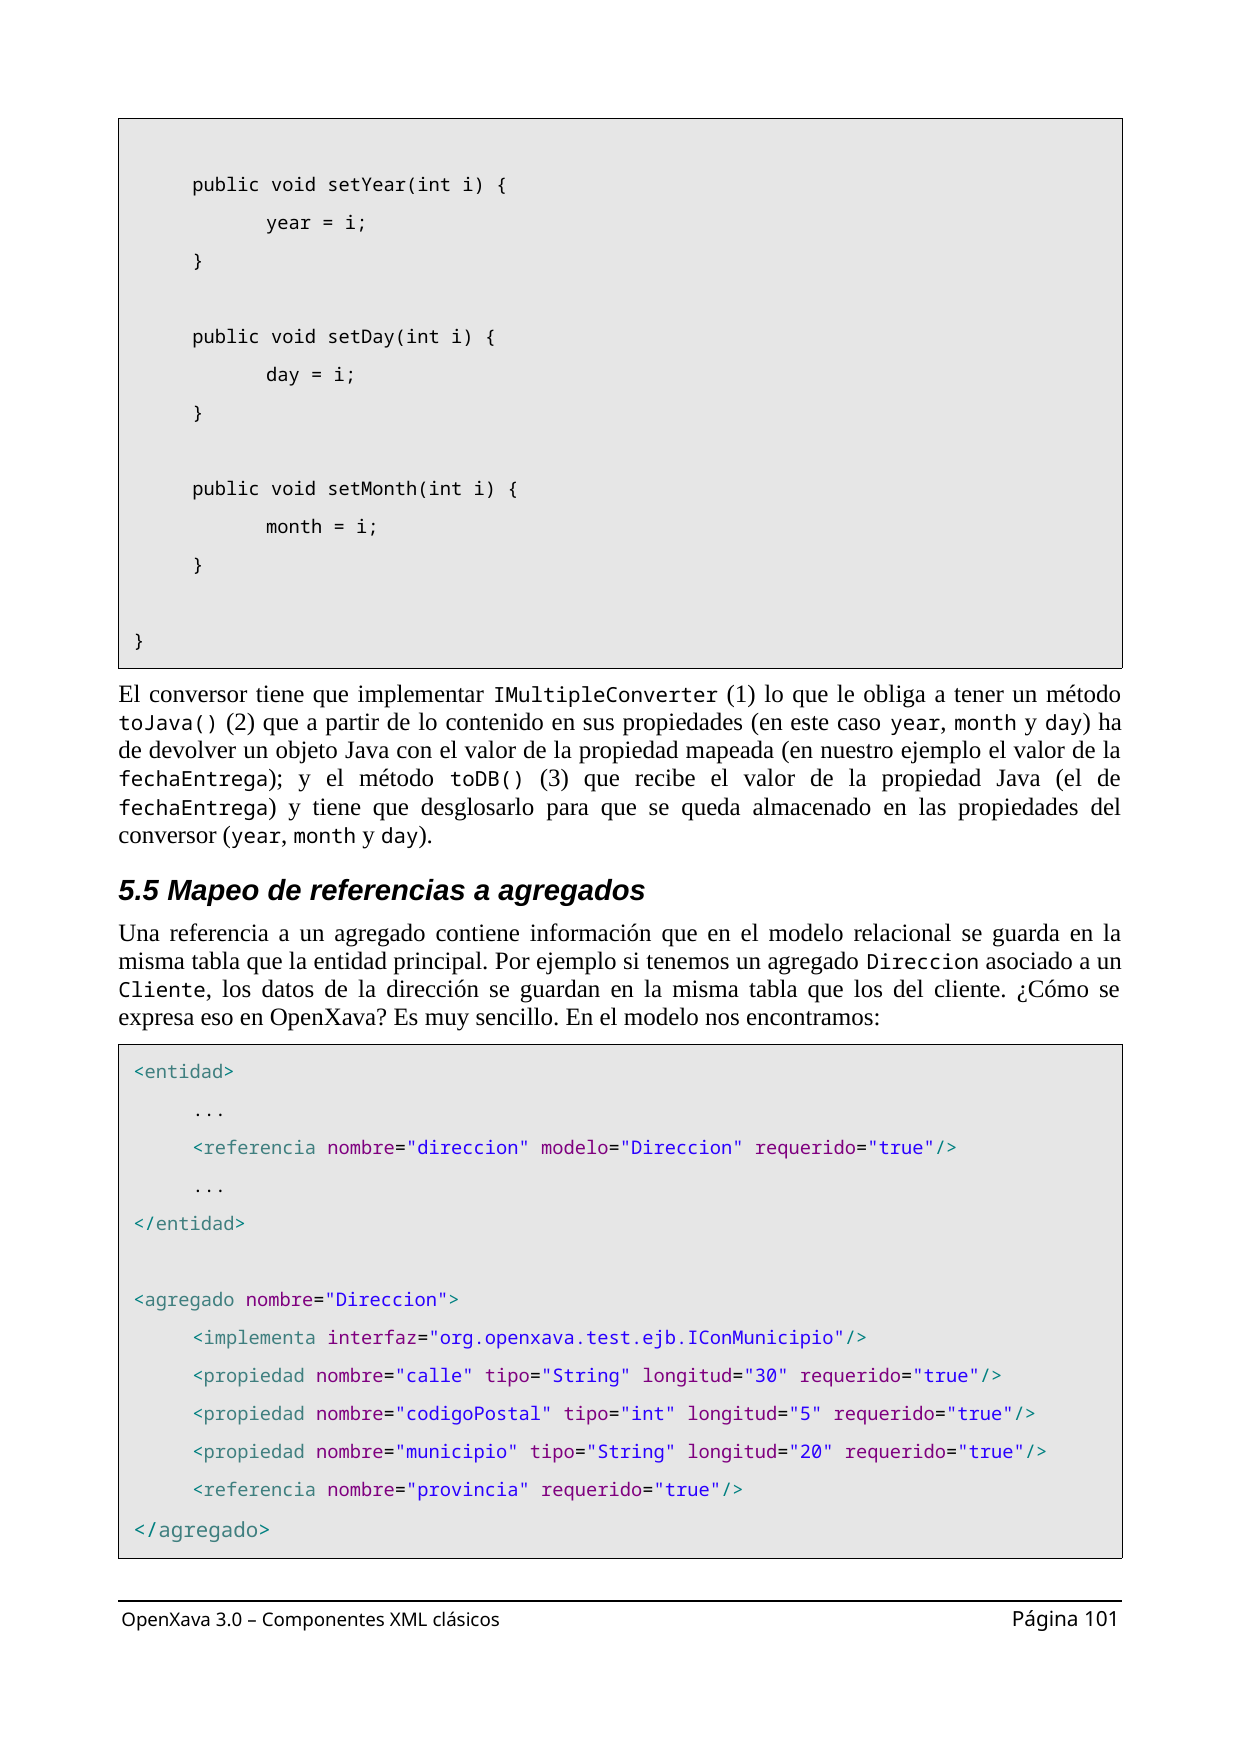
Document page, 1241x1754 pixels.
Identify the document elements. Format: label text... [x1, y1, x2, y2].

text <propiedad nombre="codigoPostal" tipo="int" longitud="5" requerido="true"/> [119, 1386, 1122, 1424]
text public void setYear(int i) { [119, 156, 1122, 194]
text <implementa interfaz="org.openxava.test.ejb.IConMunicipio"/> [119, 1310, 1122, 1348]
text <propiedad nombre="municipio" tipo="String" longitud="20" requerido="true"/> [119, 1424, 1122, 1462]
text <agregado nombre="Direccion"> [119, 1272, 1122, 1310]
text } [119, 612, 1122, 668]
text year = i; [119, 194, 1122, 232]
text El conversor tiene que implementar IMultipleConverter (1) lo que le obliga a tener un método toJava() (2) que a partir de lo contenido en sus propiedades (en este caso year, month y day) ha de devolver un objeto Java con el valor de la propiedad mapeada (en nuestro ejemplo el valor de la fechaEntrega); y el método toDB() (3) que recibe el valor de la propiedad Java (el de fechaEntrega) y tiene que desglosarlo para que se queda almacenado en las propiedades del conversor (year, month y day). [118, 680, 1122, 849]
text } [119, 232, 1122, 270]
text public void setMonth(int i) { [119, 460, 1122, 498]
text Una referencia a un agregado contiene información que en el modelo relacional se guarda en la misma tabla que la entidad principal. Por ejemplo si tenemos un agregado Direccion asociado a un Cliente, los datos de la dirección se guardan en la misma tabla que los del cliente. ¿Cómo se expresa eso en OpenXava? Es muy sencillo. En el modelo nos encontramos: [118, 919, 1122, 1031]
text day = i; [119, 346, 1122, 384]
text month = i; [119, 498, 1122, 536]
text } [119, 536, 1122, 574]
text ... [119, 1082, 1122, 1120]
text ... [119, 1158, 1122, 1196]
subtitle Mapeo de referencias a agregados [118, 874, 1122, 907]
text <entidad> [119, 1045, 1122, 1082]
text } [119, 384, 1122, 422]
text <referencia nombre="provincia" requerido="true"/> [119, 1462, 1122, 1500]
text </agregado> [119, 1500, 1122, 1558]
text <propiedad nombre="calle" tipo="String" longitud="30" requerido="true"/> [119, 1348, 1122, 1386]
text public void setDay(int i) { [119, 308, 1122, 346]
text </entidad> [119, 1196, 1122, 1234]
text <referencia nombre="direccion" modelo="Direccion" requerido="true"/> [119, 1120, 1122, 1158]
